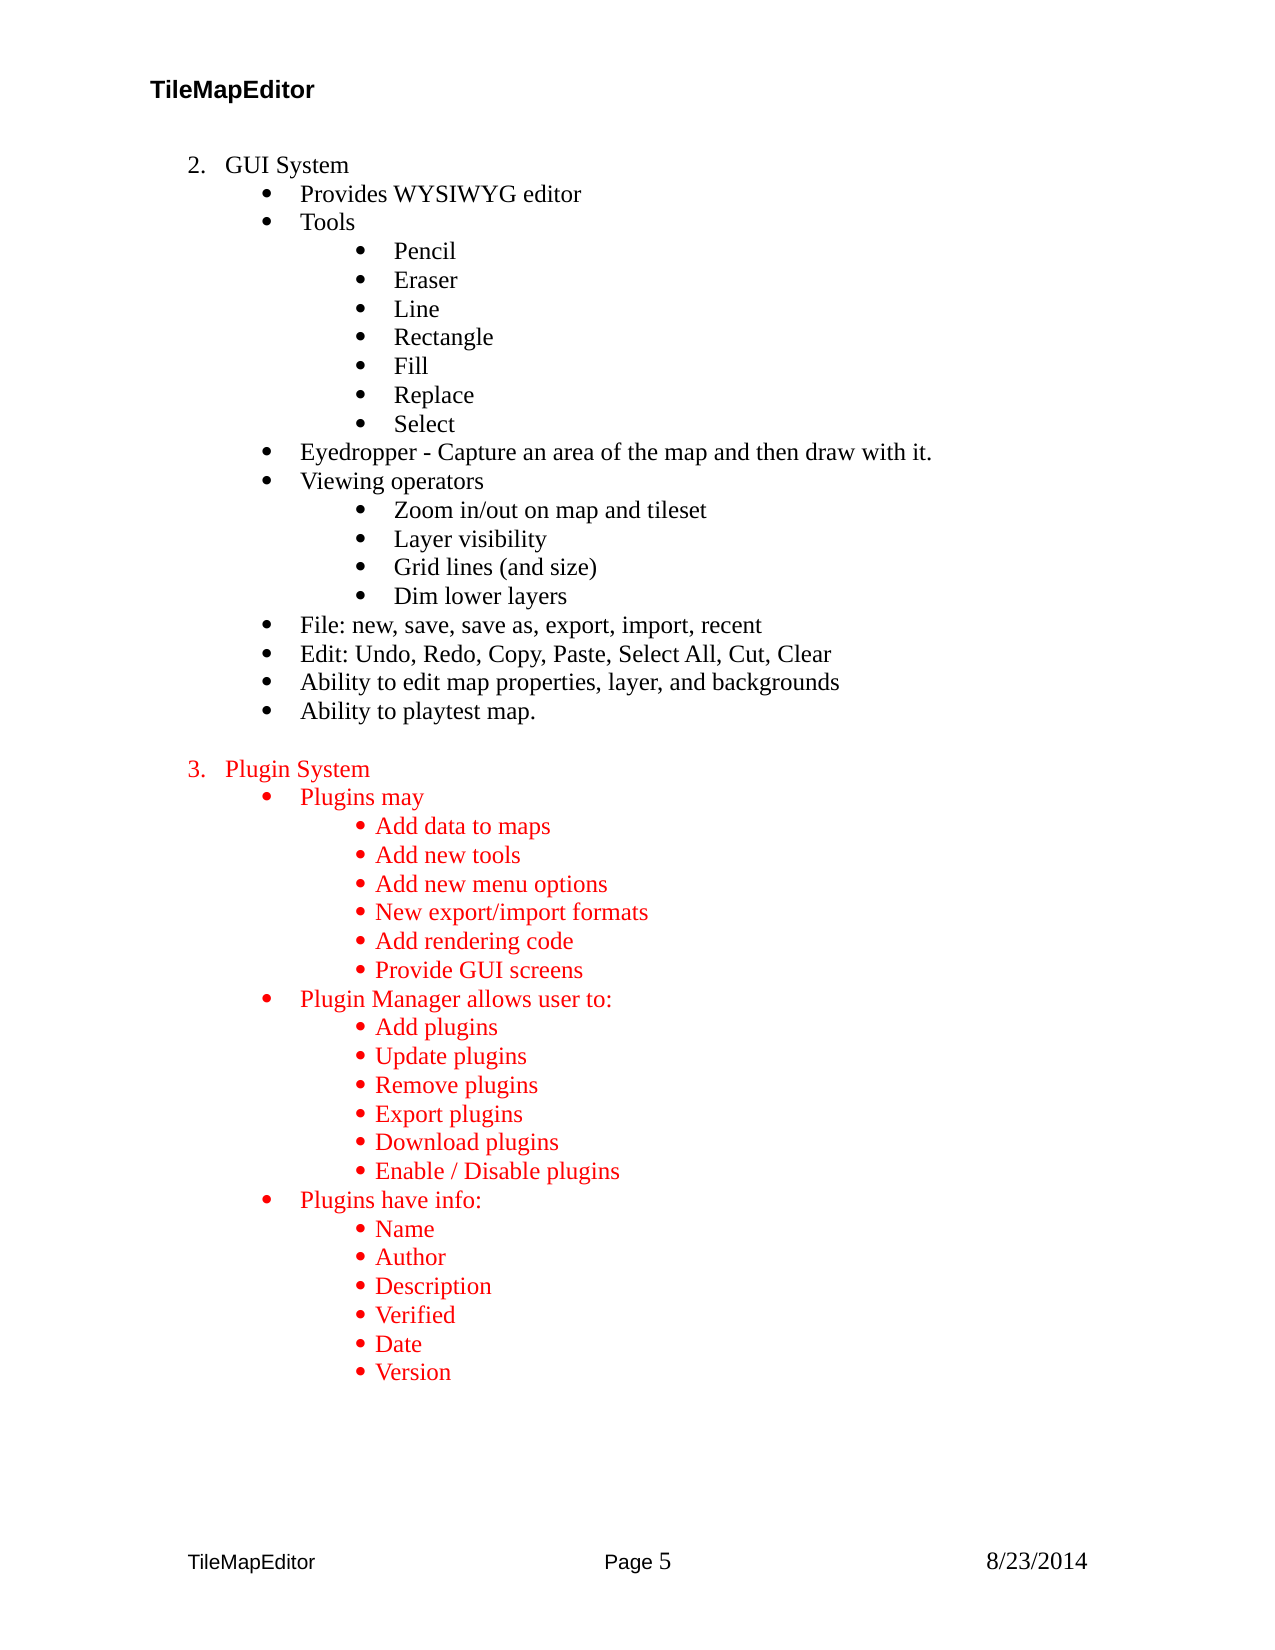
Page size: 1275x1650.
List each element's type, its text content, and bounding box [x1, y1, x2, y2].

list Update plugins [356, 1041, 1125, 1070]
list Provide GUI screens [356, 955, 1125, 984]
list Dim lower layers [356, 581, 1125, 610]
list Replace [356, 380, 1125, 409]
list Plugin System [187, 754, 1125, 782]
list Eraser [356, 265, 1125, 294]
list Description [356, 1271, 1125, 1300]
list Plugins may [262, 782, 1125, 811]
list Viewing operators [262, 466, 1125, 495]
list Select [356, 409, 1125, 437]
list Ability to playtest map. [262, 696, 1125, 725]
list Name [356, 1214, 1125, 1242]
list Add new menu options [356, 869, 1125, 897]
list Ability to edit map properties, layer, and backgrounds [262, 667, 1125, 696]
list Provides WYSIWYG editor [262, 179, 1125, 207]
list Zoom in/out on map and tileset [356, 495, 1125, 524]
list Layer visibility [356, 524, 1125, 552]
list Plugin Manager allows user to: [262, 984, 1125, 1012]
list File: new, save, save as, export, import, recent [262, 610, 1125, 639]
list Pencil [356, 236, 1125, 265]
list Author [356, 1242, 1125, 1271]
list Plugins have info: [262, 1185, 1125, 1214]
list Date [356, 1329, 1125, 1357]
list Tools [262, 207, 1125, 236]
list Line [356, 294, 1125, 322]
list Grid lines (and size) [356, 552, 1125, 581]
list Export plugins [356, 1099, 1125, 1127]
list New export/import formats [356, 897, 1125, 926]
list Download plugins [356, 1127, 1125, 1156]
list Enable / Disable plugins [356, 1156, 1125, 1185]
list Version [356, 1357, 1125, 1386]
list Fill [356, 351, 1125, 380]
list Add rendering code [356, 926, 1125, 955]
list Add new tools [356, 840, 1125, 869]
list Add plugins [356, 1012, 1125, 1041]
list GUI System [187, 150, 1125, 179]
list Rectangle [356, 322, 1125, 351]
list Edit: Undo, Redo, Copy, Paste, Select All, Cut, Clear [262, 639, 1125, 667]
list Remove plugins [356, 1070, 1125, 1099]
list Add data to maps [356, 811, 1125, 840]
list Eyedropper - Capture an area of the map and then draw with it. [262, 437, 1125, 466]
list Verified [356, 1300, 1125, 1329]
